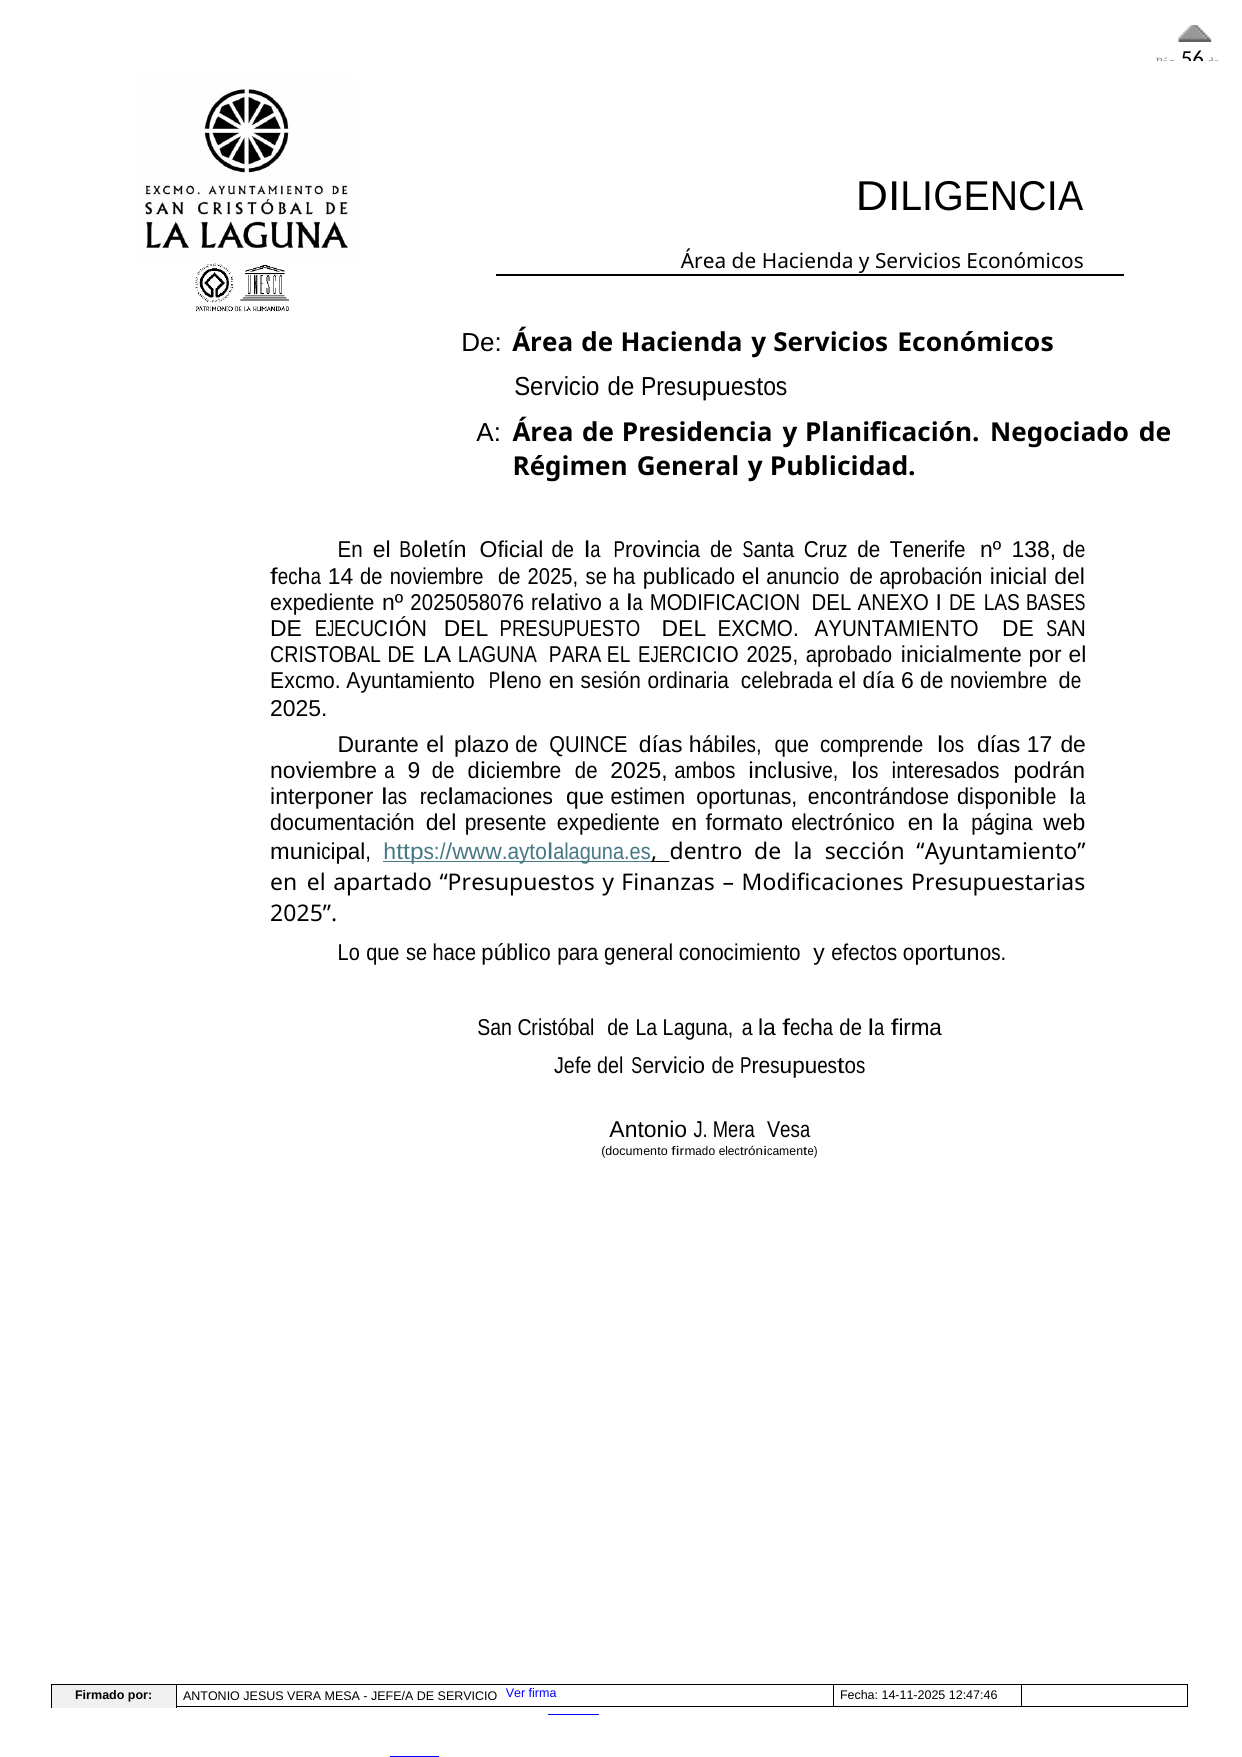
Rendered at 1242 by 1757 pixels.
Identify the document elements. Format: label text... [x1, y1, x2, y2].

text De: Área de Hacienda y Servicios Económicos [461, 324, 1239, 359]
text A: Área de Presidencia y Planificación. Negociado de [476, 413, 1239, 449]
table_header ANTONIO JESUS VERA MESA - JEFE/A DE SERVICIO Ver firma [177, 1685, 833, 1706]
text Antonio J. Mera Vesa [605, 1116, 814, 1142]
table_header Firmado por: [52, 1685, 176, 1706]
text [42, 247, 191, 272]
text [42, 172, 136, 220]
text San Cristóbal de La Laguna, a la fecha de la firma [473, 1014, 946, 1041]
text Área de Hacienda y Servicios Económicos [293, 247, 1083, 272]
table_header Fecha: 14-11-2025 12:47:46 [834, 1685, 1021, 1706]
text (documento firmado electrónicamente) [596, 1143, 822, 1157]
text Servicio de Presupuestos [508, 371, 793, 401]
text Durante el plazo de QUINCE días hábiles, que comprende los días 17 de noviembre a 9 de diciembre de 2025, ambos inclusive, los interesados podrán interponer las reclamaciones que estimen oportunas, encontrándose disponible la documentación del presente expediente en formato electrónico en la página web municipal, https://www.aytolalaguna.es, dentro de la sección “Ayuntamiento” en el apartado “Presupuestos y Finanzas – Modificaciones Presupuestarias 2025”. [270, 731, 1086, 928]
text Régimen General y Publicidad. [512, 450, 1239, 479]
text Lo que se hace público para general conocimiento y efectos oportunos. [337, 939, 1239, 965]
text Jefe del Servicio de Presupuestos [549, 1052, 870, 1078]
text 2025. [270, 694, 1239, 720]
text DILIGENCIA [356, 172, 1083, 220]
table_header [1022, 1685, 1187, 1706]
text En el Boletín Oficial de la Provincia de Santa Cruz de Tenerife nº 138, de fecha 14 de noviembre de 2025, se ha publicado el anuncio de aprobación inicial del expediente nº 2025058076 relativo a la MODIFICACION DEL ANEXO I DE LAS BASES DE EJECUCIÓN DEL PRESUPUESTO DEL EXCMO. AYUNTAMIENTO DE SAN CRISTOBAL DE LA LAGUNA PARA EL EJERCICIO 2025, aprobado inicialmente por el Excmo. Ayuntamiento Pleno en sesión ordinaria celebrada el día 6 de noviembre de [270, 537, 1086, 694]
